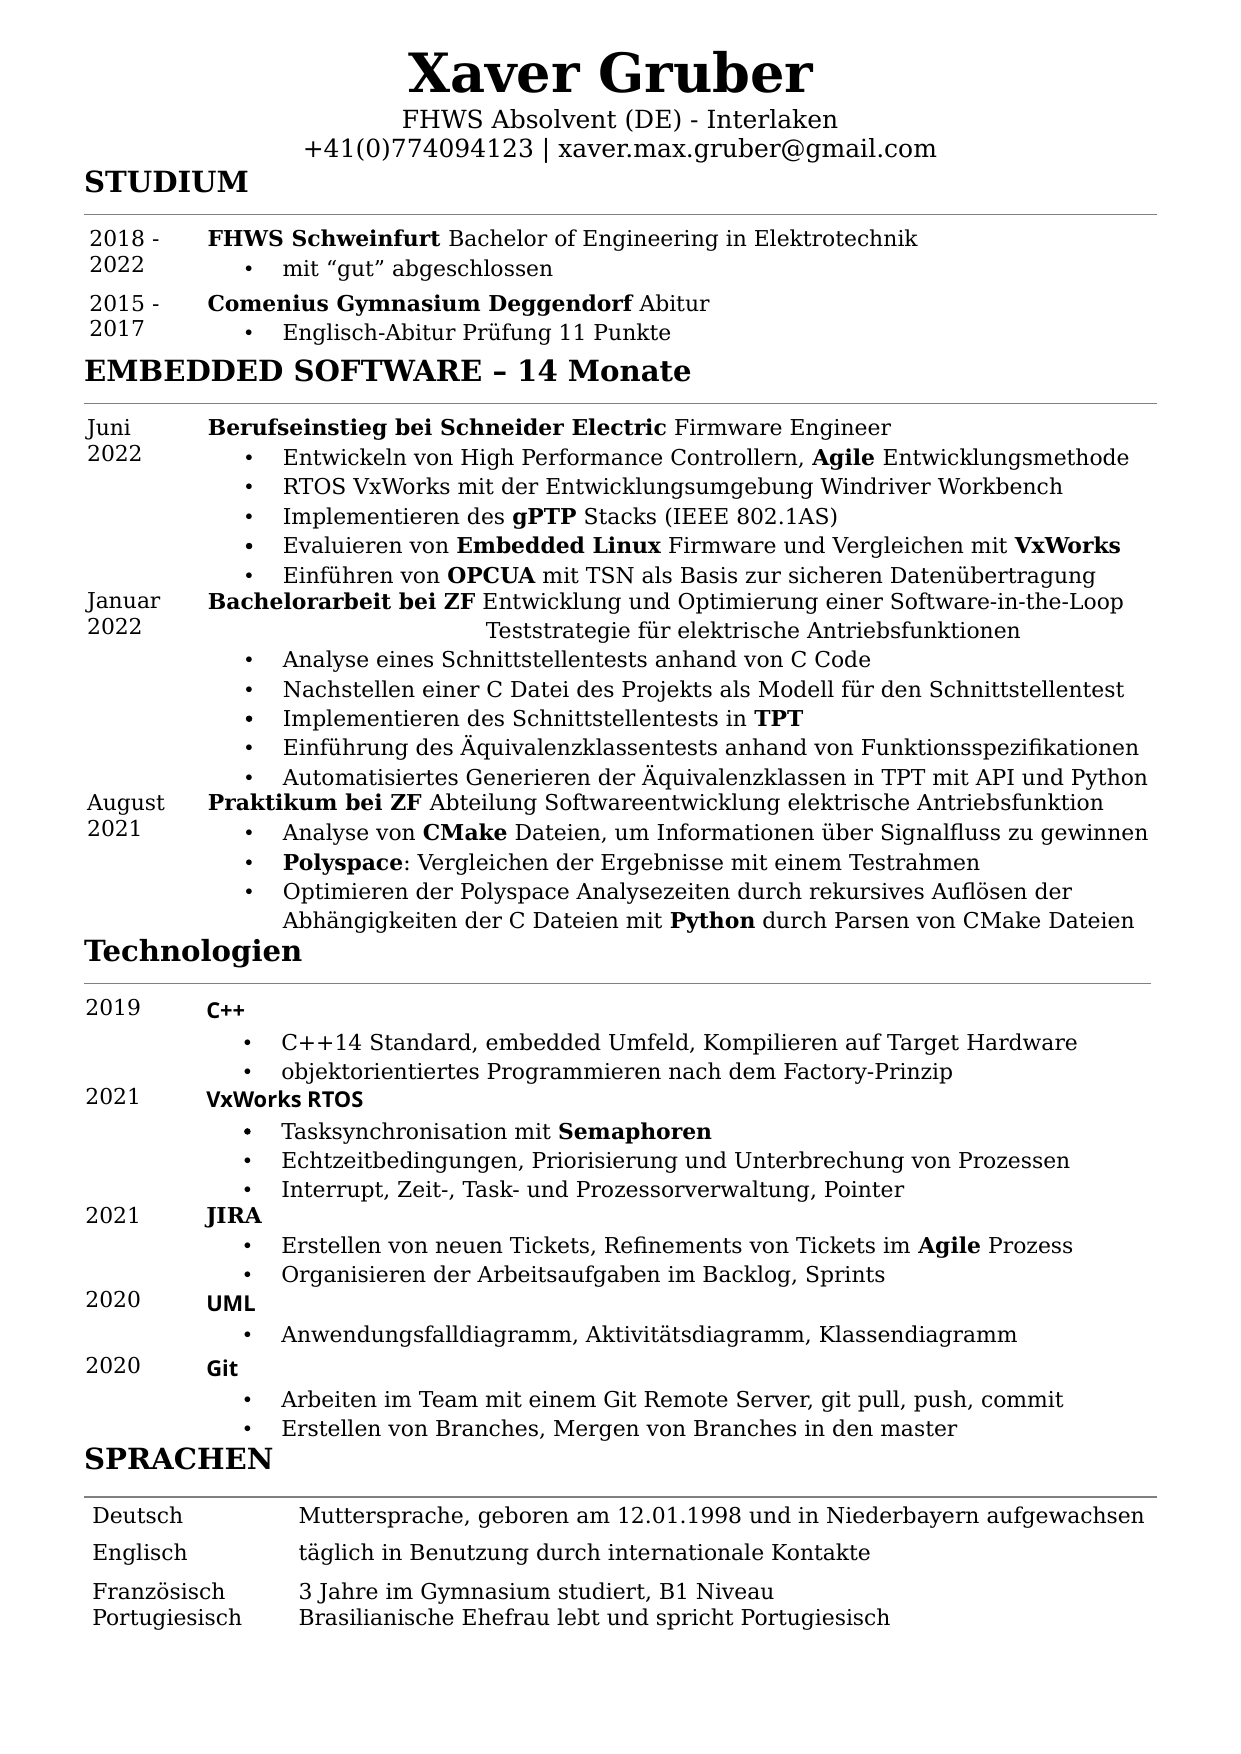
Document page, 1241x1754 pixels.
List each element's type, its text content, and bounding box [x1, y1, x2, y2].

table_cell Januar 2022 [87, 589, 208, 790]
table_header Deutsch [92, 1503, 298, 1540]
table_cell Brasilianische Ehefrau lebt und spricht Portugiesisch [298, 1605, 1153, 1630]
table_cell Englisch [92, 1540, 298, 1579]
table_cell 3 Jahre im Gymnasium studiert, B1 Niveau [298, 1579, 1153, 1604]
table_cell täglich in Benutzung durch internationale Kontakte [298, 1540, 1153, 1579]
table_cell 2021 [85, 1203, 206, 1288]
table_cell UML Anwendungsfalldiagramm, Aktivitätsdiagramm, Klassendiagramm [206, 1288, 1153, 1353]
table_cell 2020 [85, 1288, 206, 1353]
table_header Juni 2022 [87, 415, 208, 588]
table_header 2018 - 2022 [89, 226, 207, 291]
table_header 2015 - 2017 [89, 291, 207, 354]
table_cell Bachelorarbeit bei ZF Entwicklung und Optimierung einer Software-in-the-Loop Teststrategie für elektrische Antriebsfunktionen Analyse eines Schnittstellentests anhand von C Code Nachstellen einer C Datei des Projekts als Modell für den Schnittstellentest Implementieren des Schnittstellentests in TPT Einführung des Äquivalenzklassentests anhand von Funktionsspezifikationen Automatisiertes Generieren der Äquivalenzklassen in TPT mit API und Python [208, 589, 1156, 790]
table_cell JIRA Erstellen von neuen Tickets, Refinements von Tickets im Agile Prozess Organisieren der Arbeitsaufgaben im Backlog, Sprints [206, 1203, 1153, 1288]
text STUDIUM [84, 165, 1213, 199]
table_header Muttersprache, geboren am 12.01.1998 und in Niederbayern aufgewachsen [298, 1503, 1153, 1540]
table_cell VxWorks RTOS Tasksynchronisation mit Semaphoren Echtzeitbedingungen, Priorisierung und Unterbrechung von Prozessen Interrupt, Zeit-, Task- und Prozessorverwaltung, Pointer [206, 1084, 1153, 1203]
table_cell Portugiesisch [92, 1605, 298, 1630]
table_header 2019 [85, 995, 206, 1084]
table_cell Französisch [92, 1579, 298, 1604]
table_cell Praktikum bei ZF Abteilung Softwareentwicklung elektrische Antriebsfunktion Analyse von CMake Dateien, um Informationen über Signalfluss zu gewinnen Polyspace: Vergleichen der Ergebnisse mit einem Testrahmen Optimieren der Polyspace Analysezeiten durch rekursives Auflösen der Abhängigkeiten der C Dateien mit Python durch Parsen von CMake Dateien [208, 790, 1156, 934]
table_cell 2021 [85, 1084, 206, 1203]
text Technologien [84, 934, 1157, 968]
text EMBEDDED SOFTWARE – 14 Monate [84, 354, 1157, 388]
table_cell August 2021 [87, 790, 208, 934]
table_header Berufseinstieg bei Schneider Electric Firmware Engineer Entwickeln von High Performance Controllern, Agile Entwicklungsmethode RTOS VxWorks mit der Entwicklungsumgebung Windriver Workbench Implementieren des gPTP Stacks (IEEE 802.1AS) Evaluieren von Embedded Linux Firmware und Vergleichen mit VxWorks Einführen von OPCUA mit TSN als Basis zur sicheren Datenübertragung [208, 415, 1156, 588]
table_cell Git Arbeiten im Team mit einem Git Remote Server, git pull, push, commit Erstellen von Branches, Mergen von Branches in den master [206, 1353, 1153, 1442]
table_header Comenius Gymnasium Deggendorf Abitur Englisch-Abitur Prüfung 11 Punkte [207, 291, 1156, 354]
text SPRACHEN [84, 1442, 1157, 1476]
table_header C++ C++14 Standard, embedded Umfeld, Kompilieren auf Target Hardware objektorientiertes Programmieren nach dem Factory-Prinzip [206, 995, 1153, 1084]
table_header FHWS Schweinfurt Bachelor of Engineering in Elektrotechnik mit “gut” abgeschlossen [207, 226, 1158, 291]
table_cell 2020 [85, 1353, 206, 1442]
